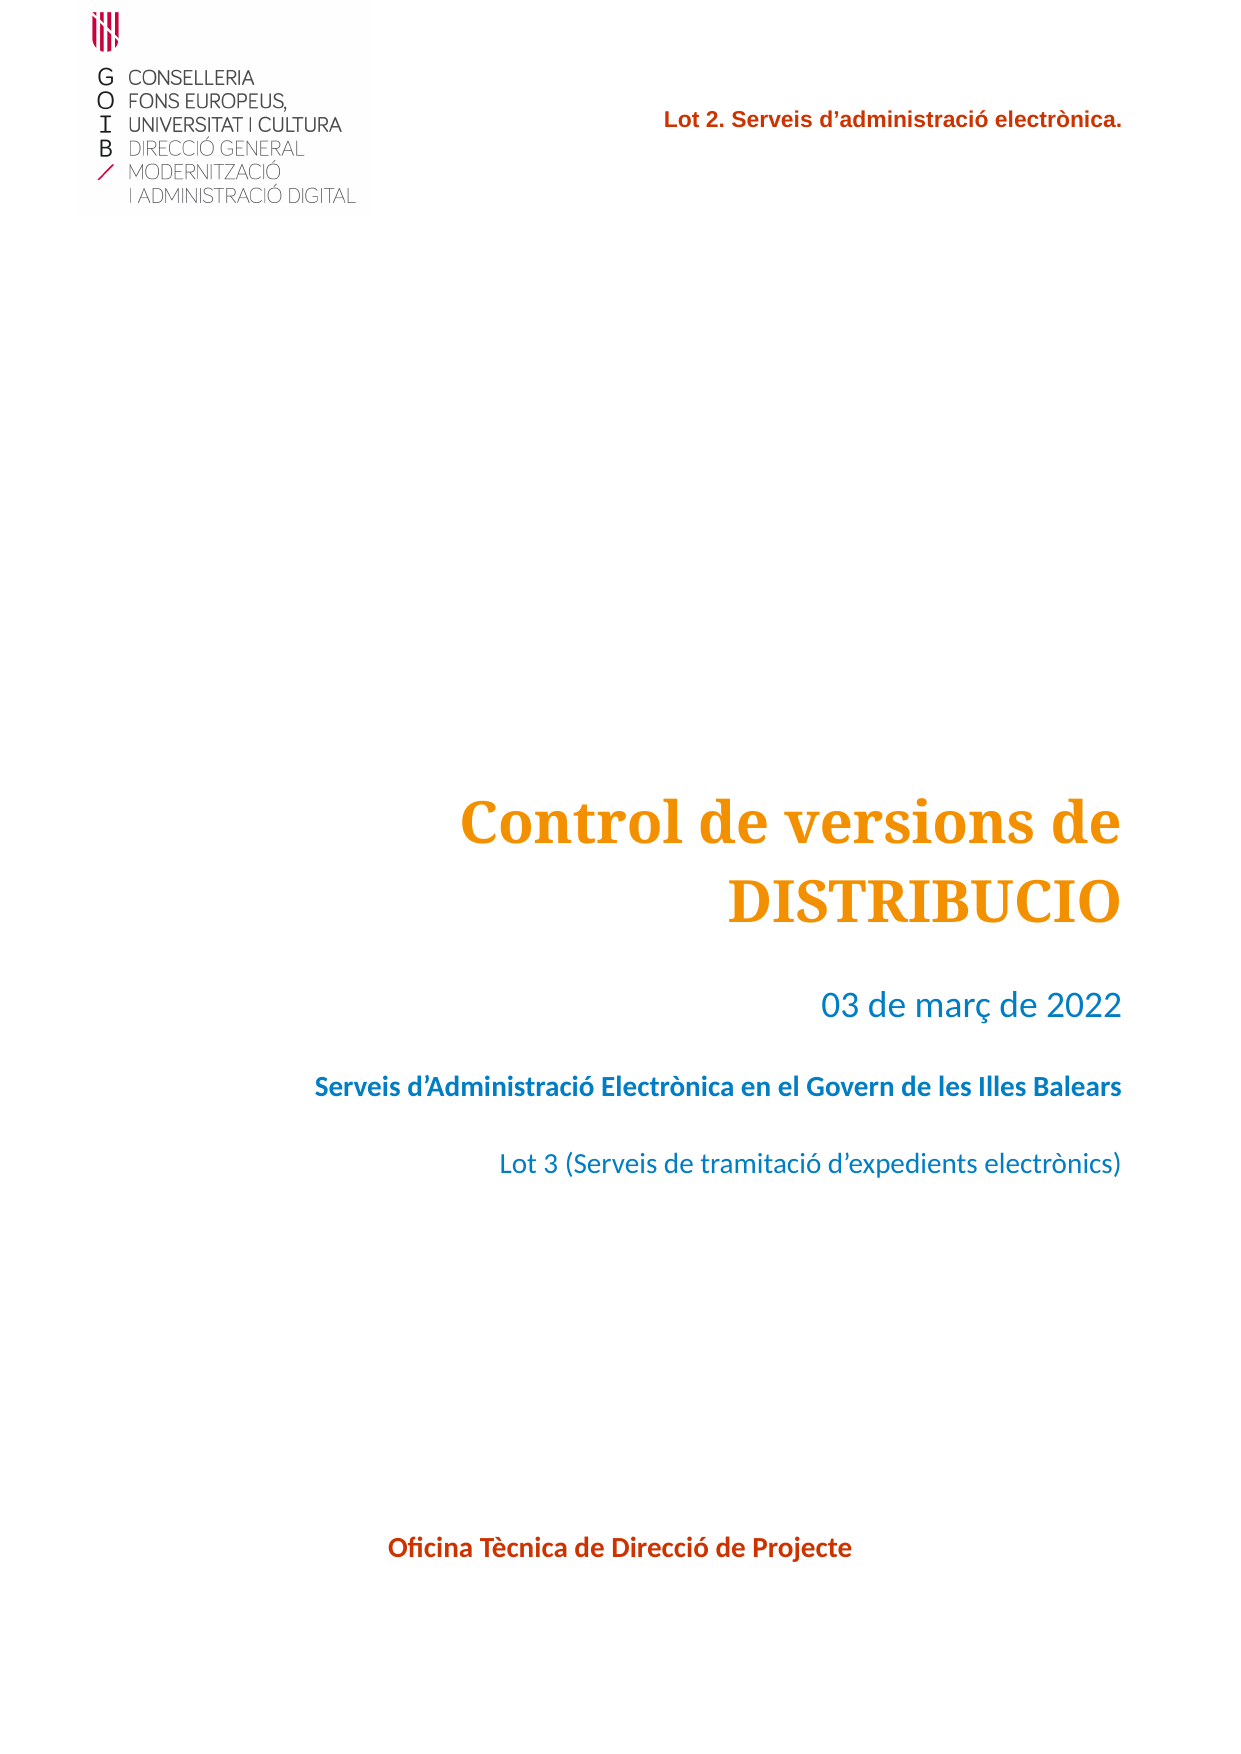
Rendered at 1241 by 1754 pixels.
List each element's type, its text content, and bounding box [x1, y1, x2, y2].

text Control de versions de DISTRIBUCIO [118, 781, 1122, 939]
text Oficina Tècnica de Direcció de Projecte [118, 1529, 1122, 1565]
text Serveis d’Administració Electrònica en el Govern de les Illes Balears [118, 1068, 1122, 1103]
picture [77, 0, 371, 216]
text 03 de març de 2022 [118, 981, 1122, 1027]
text Lot 3 (Serveis de tramitació d’expedients electrònics) [118, 1145, 1122, 1180]
